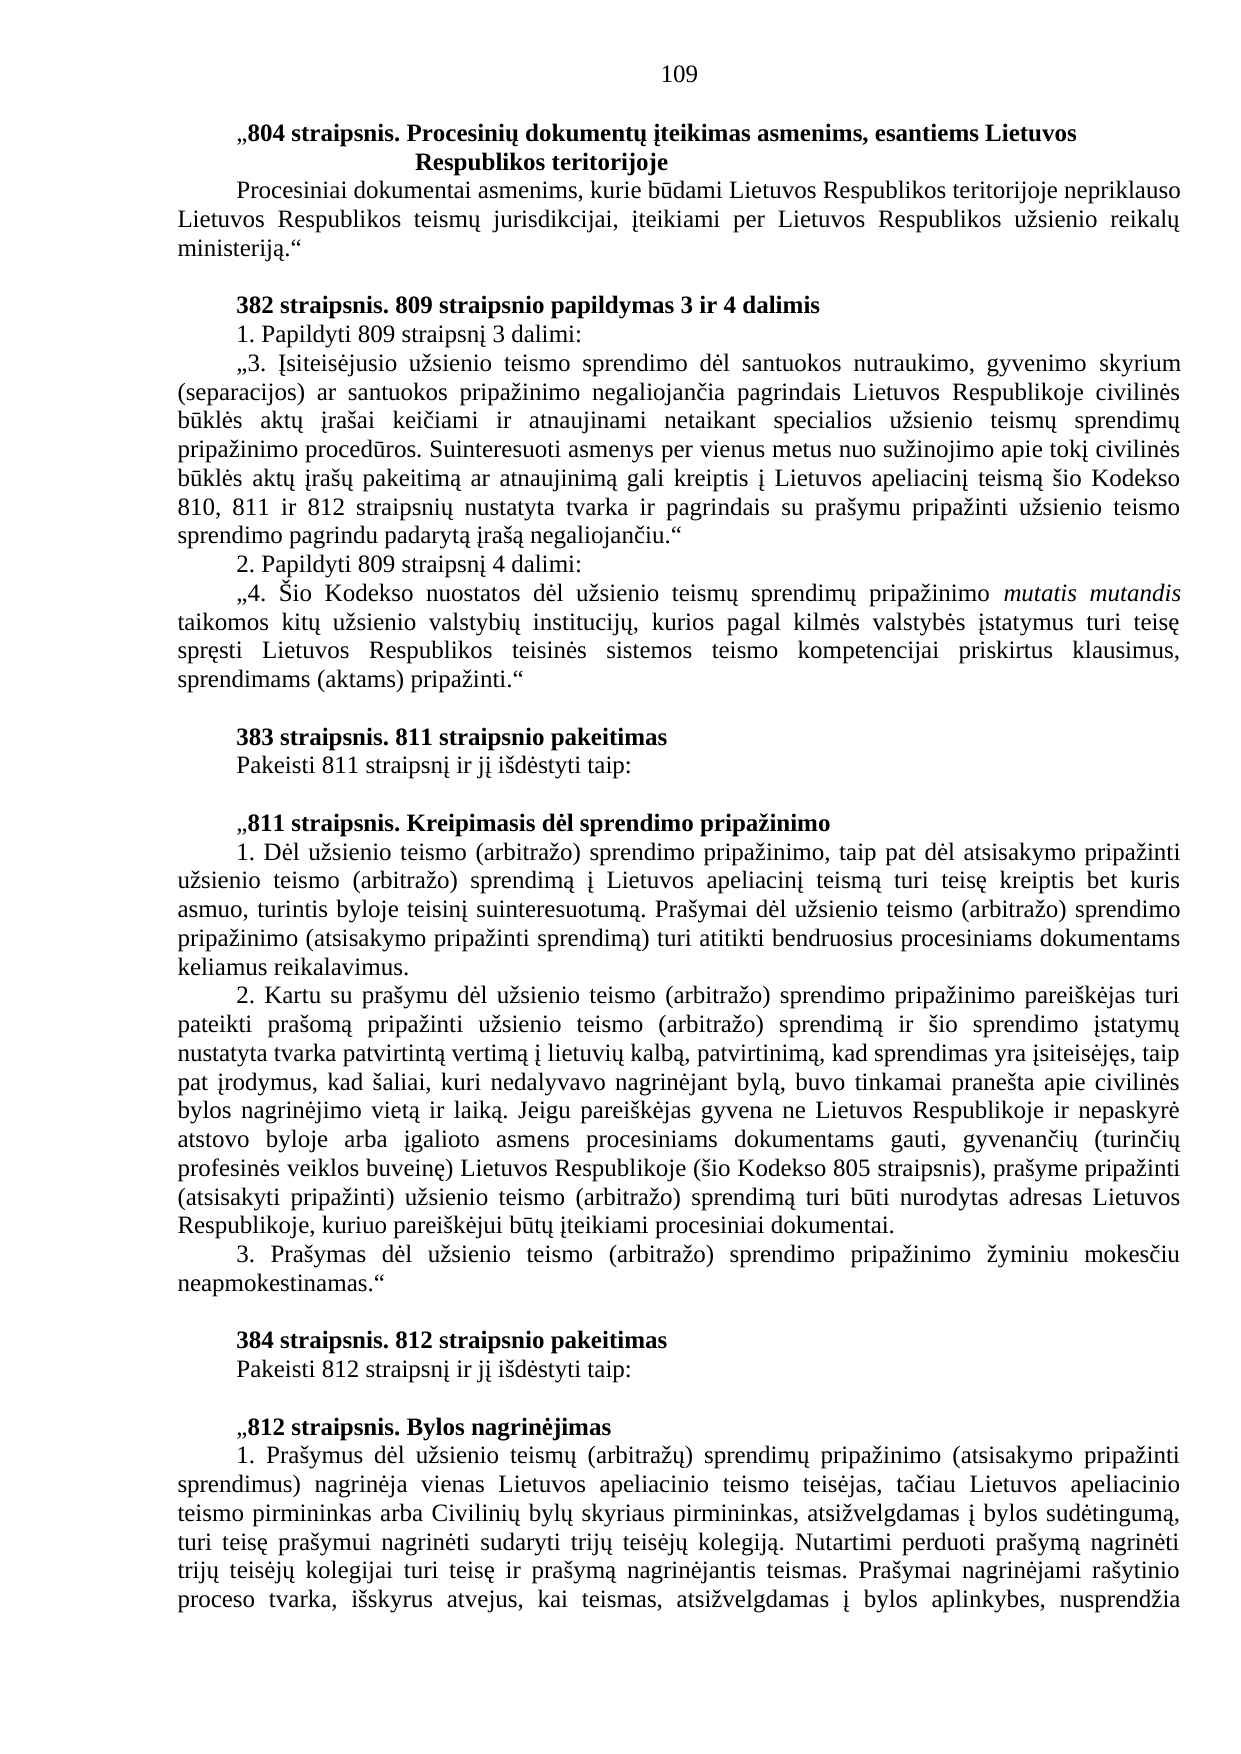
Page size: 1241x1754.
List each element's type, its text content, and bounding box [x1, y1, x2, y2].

text 1. Prašymus dėl užsienio teismų (arbitražų) sprendimų pripažinimo (atsisakymo pripažinti sprendimus) nagrinėja vienas Lietuvos apeliacinio teismo teisėjas, tačiau Lietuvos apeliacinio teismo pirmininkas arba Civilinių bylų skyriaus pirmininkas, atsižvelgdamas į bylos sudėtingumą, turi teisę prašymui nagrinėti sudaryti trijų teisėjų kolegiją. Nutartimi perduoti prašymą nagrinėti trijų teisėjų kolegijai turi teisę ir prašymą nagrinėjantis teismas. Prašymai nagrinėjami rašytinio proceso tvarka, išskyrus atvejus, kai teismas, atsižvelgdamas į bylos aplinkybes, nusprendžia [177, 1441, 1181, 1613]
text Pakeisti 812 straipsnį ir jį išdėstyti taip: [177, 1354, 1181, 1383]
text „4. Šio Kodekso nuostatos dėl užsienio teismų sprendimų pripažinimo mutatis mutandis taikomos kitų užsienio valstybių institucijų, kurios pagal kilmės valstybės įstatymus turi teisę spręsti Lietuvos Respublikos teisinės sistemos teismo kompetencijai priskirtus klausimus, sprendimams (aktams) pripažinti.“ [177, 578, 1181, 693]
text „811 straipsnis. Kreipimasis dėl sprendimo pripažinimo [177, 808, 1181, 837]
text 1. Papildyti 809 straipsnį 3 dalimi: [177, 319, 1181, 348]
text 1. Dėl užsienio teismo (arbitražo) sprendimo pripažinimo, taip pat dėl atsisakymo pripažinti užsienio teismo (arbitražo) sprendimą į Lietuvos apeliacinį teismą turi teisę kreiptis bet kuris asmuo, turintis byloje teisinį suinteresuotumą. Prašymai dėl užsienio teismo (arbitražo) sprendimo pripažinimo (atsisakymo pripažinti sprendimą) turi atitikti bendruosius procesiniams dokumentams keliamus reikalavimus. [177, 837, 1181, 981]
text 383 straipsnis. 811 straipsnio pakeitimas [177, 722, 1181, 751]
text „812 straipsnis. Bylos nagrinėjimas [177, 1412, 1181, 1441]
text 3. Prašymas dėl užsienio teismo (arbitražo) sprendimo pripažinimo žyminiu mokesčiu neapmokestinamas.“ [177, 1239, 1181, 1297]
text 382 straipsnis. 809 straipsnio papildymas 3 ir 4 dalimis [236, 291, 1181, 319]
text 2. Kartu su prašymu dėl užsienio teismo (arbitražo) sprendimo pripažinimo pareiškėjas turi pateikti prašomą pripažinti užsienio teismo (arbitražo) sprendimą ir šio sprendimo įstatymų nustatyta tvarka patvirtintą vertimą į lietuvių kalbą, patvirtinimą, kad sprendimas yra įsiteisėjęs, taip pat įrodymus, kad šaliai, kuri nedalyvavo nagrinėjant bylą, buvo tinkamai pranešta apie civilinės bylos nagrinėjimo vietą ir laiką. Jeigu pareiškėjas gyvena ne Lietuvos Respublikoje ir nepaskyrė atstovo byloje arba įgalioto asmens procesiniams dokumentams gauti, gyvenančių (turinčių profesinės veiklos buveinę) Lietuvos Respublikoje (šio Kodekso 805 straipsnis), prašyme pripažinti (atsisakyti pripažinti) užsienio teismo (arbitražo) sprendimą turi būti nurodytas adresas Lietuvos Respublikoje, kuriuo pareiškėjui būtų įteikiami procesiniai dokumentai. [177, 981, 1181, 1239]
text Pakeisti 811 straipsnį ir jį išdėstyti taip: [177, 751, 1181, 779]
text „3. Įsiteisėjusio užsienio teismo sprendimo dėl santuokos nutraukimo, gyvenimo skyrium (separacijos) ar santuokos pripažinimo negaliojančia pagrindais Lietuvos Respublikoje civilinės būklės aktų įrašai keičiami ir atnaujinami netaikant specialios užsienio teismų sprendimų pripažinimo procedūros. Suinteresuoti asmenys per vienus metus nuo sužinojimo apie tokį civilinės būklės aktų įrašų pakeitimą ar atnaujinimą gali kreiptis į Lietuvos apeliacinį teismą šio Kodekso 810, 811 ir 812 straipsnių nustatyta tvarka ir pagrindais su prašymu pripažinti užsienio teismo sprendimo pagrindu padarytą įrašą negaliojančiu.“ [177, 348, 1181, 549]
text Procesiniai dokumentai asmenims, kurie būdami Lietuvos Respublikos teritorijoje nepriklauso Lietuvos Respublikos teismų jurisdikcijai, įteikiami per Lietuvos Respublikos užsienio reikalų ministeriją.“ [177, 176, 1181, 262]
text „804 straipsnis. Procesinių dokumentų įteikimas asmenims, esantiems Lietuvos Respublikos teritorijoje [236, 118, 1181, 176]
text 384 straipsnis. 812 straipsnio pakeitimas [177, 1326, 1181, 1354]
text 2. Papildyti 809 straipsnį 4 dalimi: [177, 549, 1181, 578]
